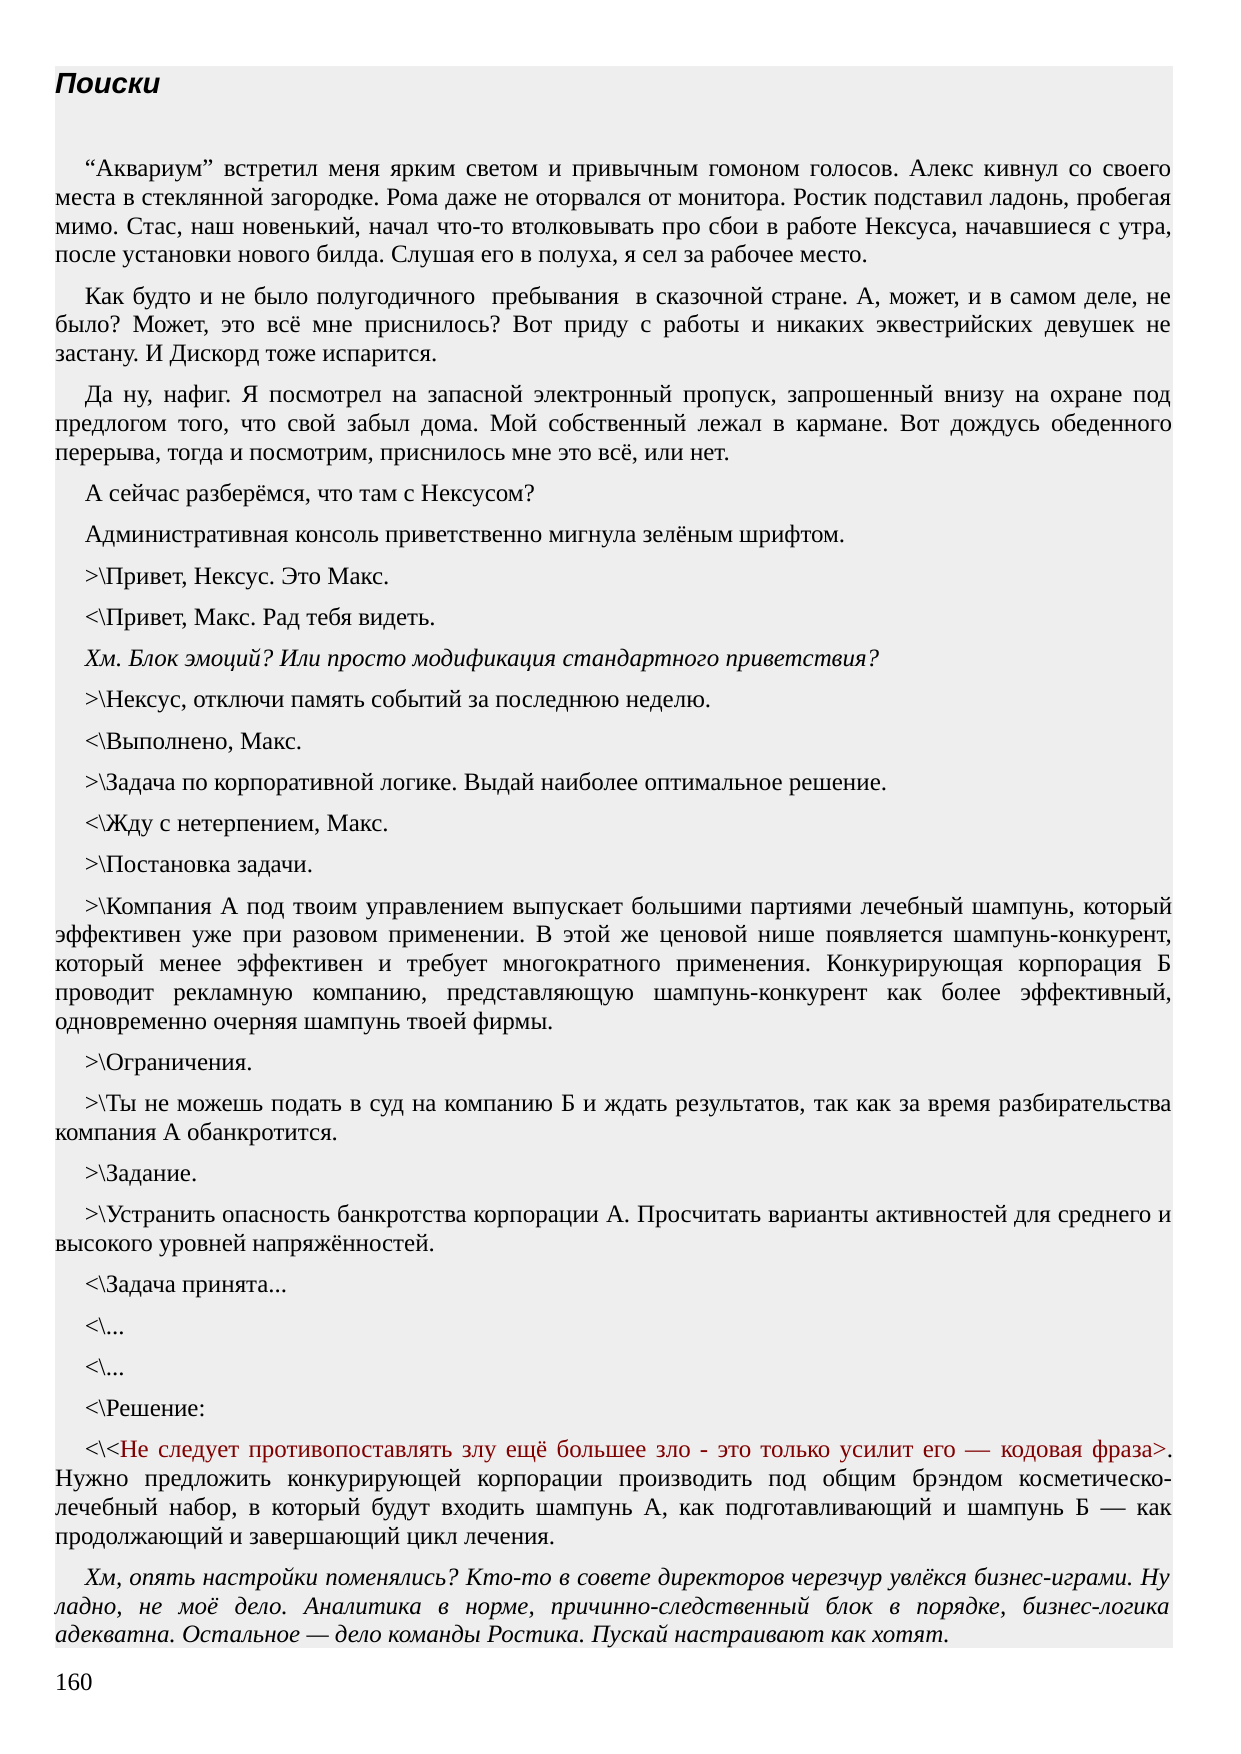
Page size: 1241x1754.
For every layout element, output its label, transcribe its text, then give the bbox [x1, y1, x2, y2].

text <\Решение: [55, 1393, 1173, 1422]
text <\Жду с нетерпением, Макс. [55, 808, 1173, 837]
text Хм. Блок эмоций? Или просто модификация стандартного приветствия? [55, 643, 1173, 672]
subtitle Поиски [55, 66, 1173, 99]
text >\Задание. [55, 1158, 1173, 1187]
text А сейчас разберёмся, что там с Нексусом? [55, 478, 1173, 507]
text >\Задача по корпоративной логике. Выдай наиболее оптимальное решение. [55, 767, 1173, 796]
text “Аквариум” встретил меня ярким светом и привычным гомоном голосов. Алекс кивнул со своего места в стеклянной загородке. Рома даже не оторвался от монитора. Ростик подставил ладонь, пробегая мимо. Стас, наш новенький, начал что-то втолковывать про сбои в работе Нексуса, начавшиеся с утра, после установки нового билда. Слушая его в полуха, я сел за рабочее место. [55, 153, 1173, 268]
text Хм, опять настройки поменялись? Кто-то в совете директоров черезчур увлёкся бизнес-играми. Ну ладно, не моё дело. Аналитика в норме, причинно-следственный блок в порядке, бизнес-логика адекватна. Остальное — дело команды Ростика. Пускай настраивают как хотят. [55, 1562, 1173, 1648]
text <\Выполнено, Макс. [55, 726, 1173, 754]
text >\Компания А под твоим управлением выпускает большими партиями лечебный шампунь, который эффективен уже при разовом применении. В этой же ценовой нише появляется шампунь-конкурент, который менее эффективен и требует многократного применения. Конкурирующая корпорация Б проводит рекламную компанию, представляющую шампунь-конкурент как более эффективный, одновременно очерняя шампунь твоей фирмы. [55, 891, 1173, 1034]
text <\... [55, 1311, 1173, 1339]
text >\Ты не можешь подать в суд на компанию Б и ждать результатов, так как за время разбирательства компания А обанкротится. [55, 1088, 1173, 1146]
text <\Привет, Макс. Рад тебя видеть. [55, 602, 1173, 631]
text >\Привет, Нексус. Это Макс. [55, 561, 1173, 589]
text >\Постановка задачи. [55, 849, 1173, 878]
text Административная консоль приветственно мигнула зелёным шрифтом. [55, 519, 1173, 548]
text <\... [55, 1352, 1173, 1381]
text Как будто и не было полугодичного пребывания в сказочной стране. А, может, и в самом деле, не было? Может, это всё мне приснилось? Вот приду с работы и никаких эквестрийских девушек не застану. И Дискорд тоже испарится. [55, 281, 1173, 367]
text >\Устранить опасность банкротства корпорации А. Просчитать варианты активностей для среднего и высокого уровней напряжённостей. [55, 1199, 1173, 1257]
text >\Нексус, отключи память событий за последнюю неделю. [55, 684, 1173, 713]
text <\<Не следует противопоставлять злу ещё большее зло - это только усилит его — кодовая фраза>. Нужно предложить конкурирующей корпорации производить под общим брэндом косметическо-лечебный набор, в который будут входить шампунь А, как подготавливающий и шампунь Б — как продолжающий и завершающий цикл лечения. [55, 1434, 1173, 1549]
text >\Ограничения. [55, 1047, 1173, 1076]
text Да ну, нафиг. Я посмотрел на запасной электронный пропуск, запрошенный внизу на охране под предлогом того, что свой забыл дома. Мой собственный лежал в кармане. Вот дождусь обеденного перерыва, тогда и посмотрим, приснилось мне это всё, или нет. [55, 379, 1173, 466]
text <\Задача принята... [55, 1269, 1173, 1298]
